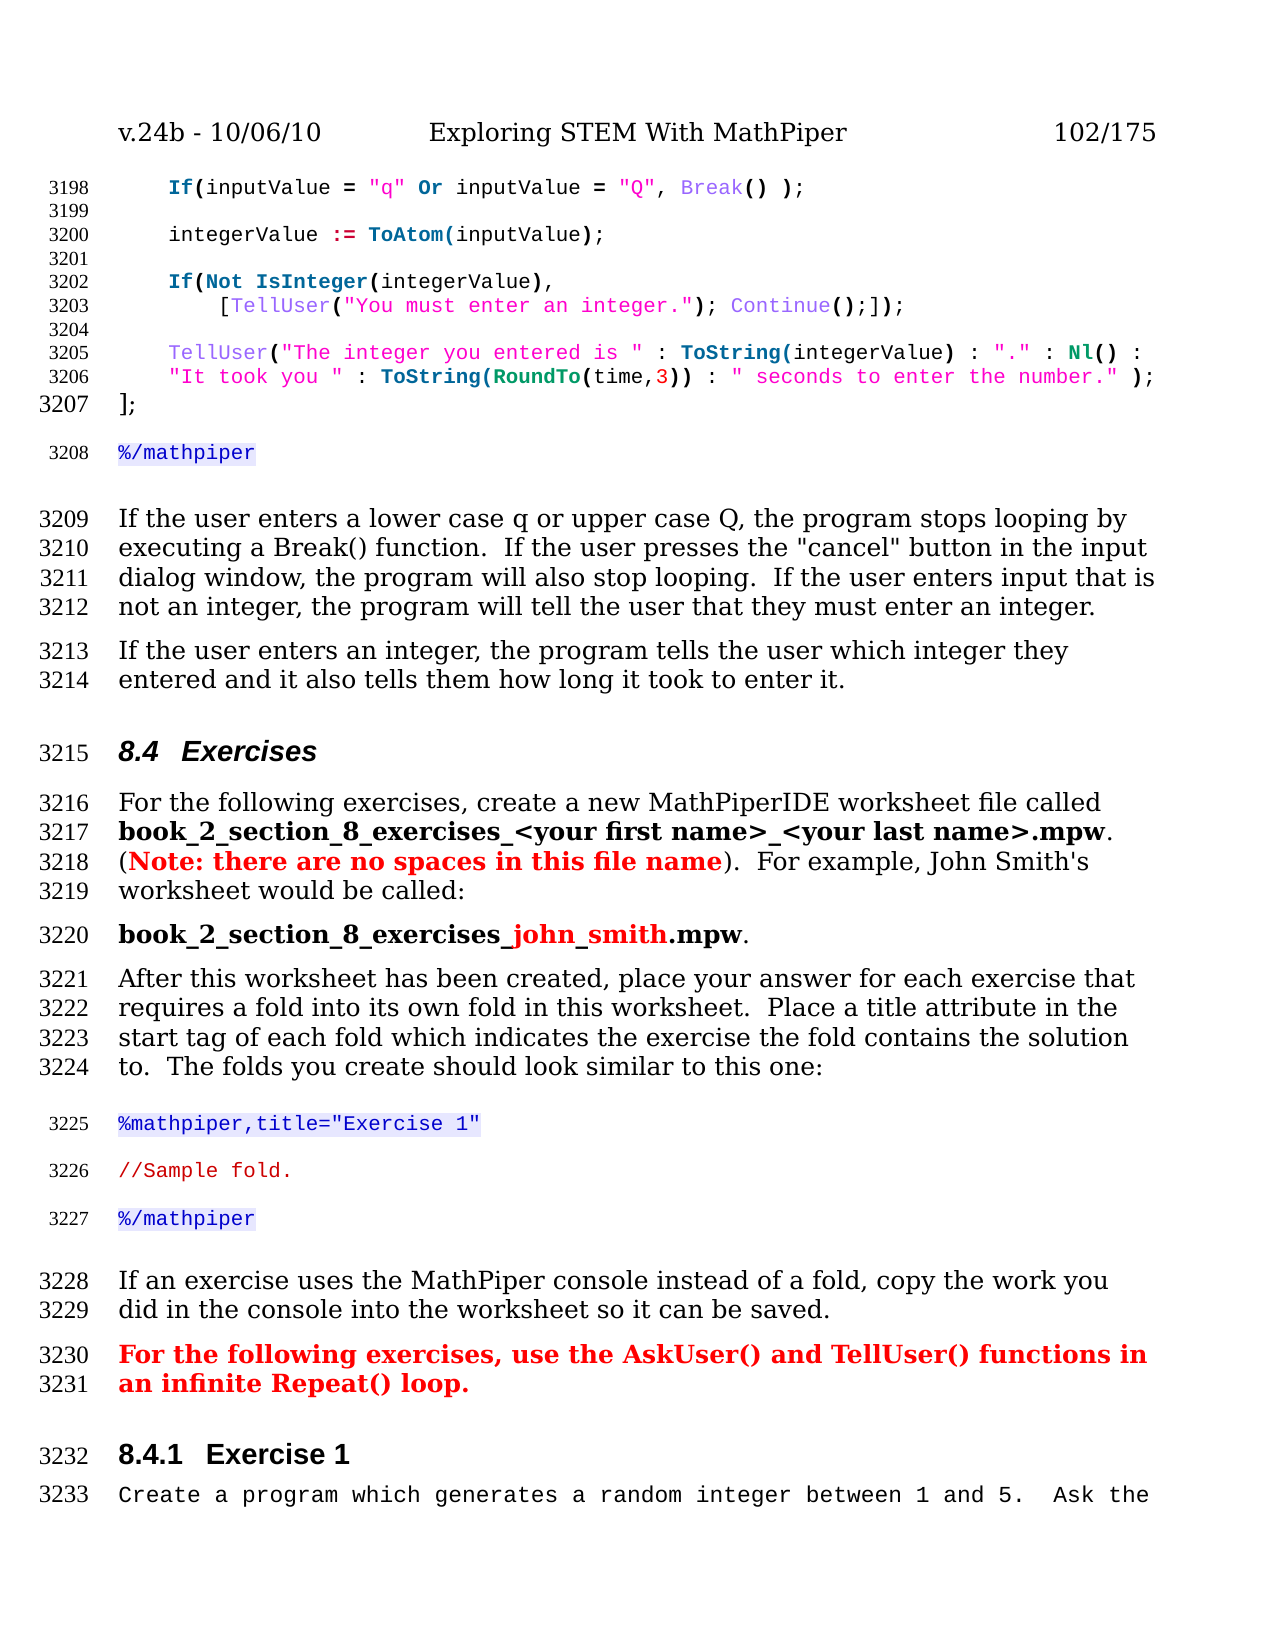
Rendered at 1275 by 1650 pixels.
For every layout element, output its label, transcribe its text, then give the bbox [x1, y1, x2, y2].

text %mathpiper,title="Exercise 1" [118, 1113, 1157, 1137]
text Create a program which generates a random integer between 1 and 5. Ask the [118, 1483, 1157, 1509]
text ]; [118, 389, 1157, 419]
text For the following exercises, use the AskUser() and TellUser() functions in an infinite Repeat() loop. [118, 1339, 1157, 1398]
text If an exercise uses the MathPiper console instead of a fold, copy the work you did in the console into the worksheet so it can be saved. [118, 1266, 1157, 1324]
text integerValue := ToAtom(inputValue); [118, 224, 1157, 248]
text After this worksheet has been created, place your answer for each exercise that requires a fold into its own fold in this worksheet. Place a title attribute in the start tag of each fold which indicates the exercise the fold contains the solution to. The folds you create should look similar to this one: [118, 964, 1157, 1081]
subtitle Exercises [118, 733, 1157, 767]
text If the user enters an integer, the program tells the user which integer they entered and it also tells them how long it took to enter it. [118, 636, 1157, 694]
text book_2_section_8_exercises_john_smith.mpw. [118, 920, 1157, 949]
text [TellUser("You must enter an integer."); Continue();]); [118, 295, 1157, 319]
text //Sample fold. [118, 1160, 1157, 1184]
text If(inputValue = "q" Or inputValue = "Q", Break() ); [118, 177, 1157, 200]
text If(Not IsInteger(integerValue), [118, 271, 1157, 295]
text %/mathpiper [118, 442, 1157, 466]
text If the user enters a lower case q or upper case Q, the program stops looping by executing a Break() function. If the user presses the "cancel" button in the input dialog window, the program will also stop looping. If the user enters input that is not an integer, the program will tell the user that they must enter an integer. [118, 504, 1157, 621]
text TellUser("The integer you entered is " : ToString(integerValue) : "." : Nl() : [118, 342, 1157, 366]
text %/mathpiper [118, 1208, 1157, 1231]
subtitle Exercise 1 [118, 1437, 1157, 1471]
text For the following exercises, create a new MathPiperIDE worksheet file called book_2_section_8_exercises_<your first name>_<your last name>.mpw. (Note: there are no spaces in this file name). For example, John Smith's worksheet would be called: [118, 788, 1157, 905]
text "It took you " : ToString(RoundTo(time,3)) : " seconds to enter the number." ); [118, 366, 1157, 389]
